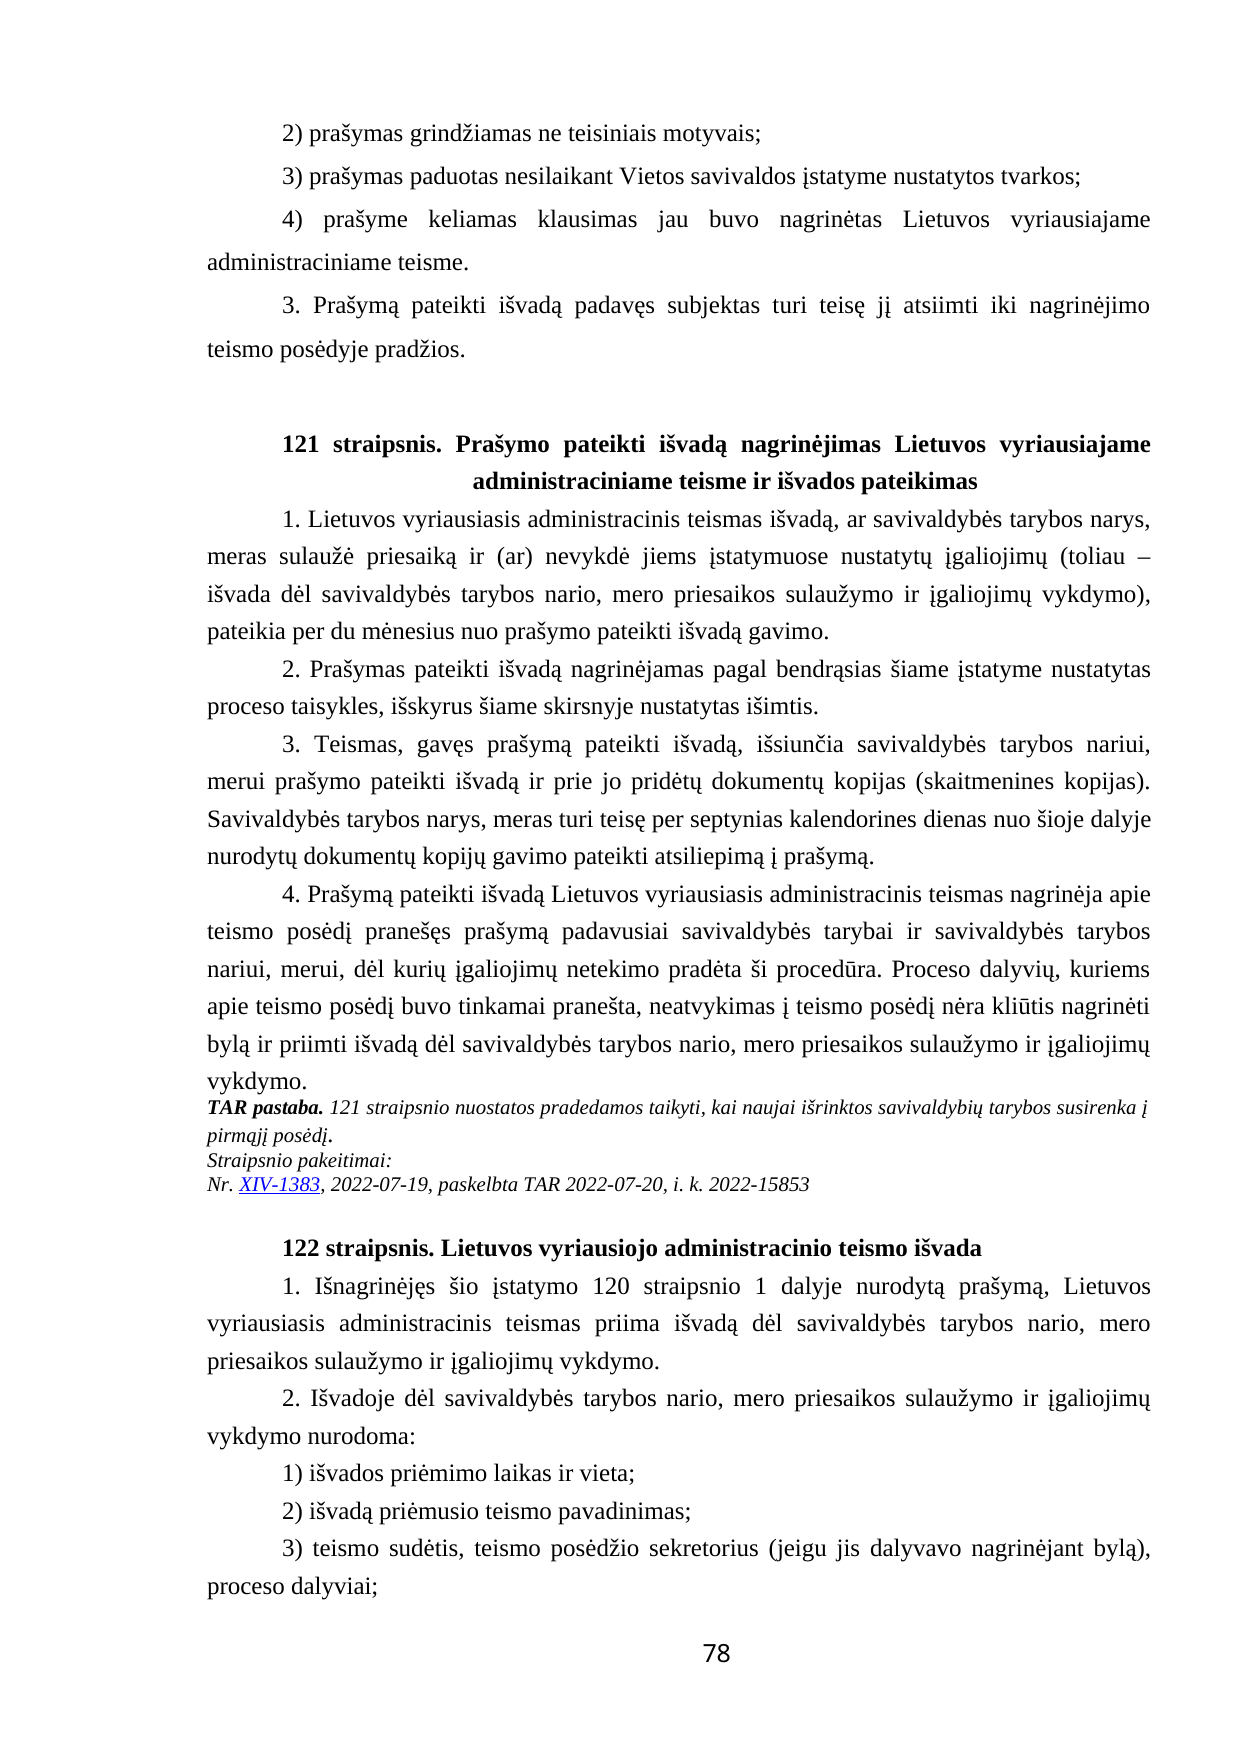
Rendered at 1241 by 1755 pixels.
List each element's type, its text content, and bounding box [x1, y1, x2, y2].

text 121 straipsnis. Prašymo pateikti išvadą nagrinėjimas Lietuvos vyriausiajame administraciniame teisme ir išvados pateikimas [282, 420, 1152, 495]
text 122 straipsnis. Lietuvos vyriausiojo administracinio teismo išvada [207, 1225, 1152, 1262]
text 3) prašymas paduotas nesilaikant Vietos savivaldos įstatyme nustatytos tvarkos; [207, 161, 1152, 190]
text Straipsnio pakeitimai: [207, 1148, 1152, 1172]
text 2. Išvadoje dėl savivaldybės tarybos nario, mero priesaikos sulaužymo ir įgaliojimų vykdymo nurodoma: [207, 1375, 1152, 1450]
text 2) prašymas grindžiamas ne teisiniais motyvais; [207, 118, 1152, 147]
text 1) išvados priėmimo laikas ir vieta; [207, 1450, 1152, 1487]
text 3) teismo sudėtis, teismo posėdžio sekretorius (jeigu jis dalyvavo nagrinėjant bylą), proceso dalyviai; [207, 1525, 1152, 1600]
text 4) prašyme keliamas klausimas jau buvo nagrinėtas Lietuvos vyriausiajame administraciniame teisme. [207, 204, 1152, 276]
text 3. Prašymą pateikti išvadą padavęs subjektas turi teisę jį atsiimti iki nagrinėjimo teismo posėdyje pradžios. [207, 291, 1152, 362]
text 1. Lietuvos vyriausiasis administracinis teismas išvadą, ar savivaldybės tarybos narys, meras sulaužė priesaiką ir (ar) nevykdė jiems įstatymuose nustatytų įgaliojimų (toliau – išvada dėl savivaldybės tarybos nario, mero priesaikos sulaužymo ir įgaliojimų vykdymo), pateikia per du mėnesius nuo prašymo pateikti išvadą gavimo. [207, 495, 1152, 645]
text TAR pastaba. 121 straipsnio nuostatos pradedamos taikyti, kai naujai išrinktos savivaldybių tarybos susirenka į pirmąjį posėdį. [207, 1095, 1152, 1148]
text 2) išvadą priėmusio teismo pavadinimas; [207, 1487, 1152, 1525]
text 4. Prašymą pateikti išvadą Lietuvos vyriausiasis administracinis teismas nagrinėja apie teismo posėdį pranešęs prašymą padavusiai savivaldybės tarybai ir savivaldybės tarybos nariui, merui, dėl kurių įgaliojimų netekimo pradėta ši procedūra. Proceso dalyvių, kuriems apie teismo posėdį buvo tinkamai pranešta, neatvykimas į teismo posėdį nėra kliūtis nagrinėti bylą ir priimti išvadą dėl savivaldybės tarybos nario, mero priesaikos sulaužymo ir įgaliojimų vykdymo. [207, 870, 1152, 1095]
text 2. Prašymas pateikti išvadą nagrinėjamas pagal bendrąsias šiame įstatyme nustatytas proceso taisykles, išskyrus šiame skirsnyje nustatytas išimtis. [207, 645, 1152, 720]
text 3. Teismas, gavęs prašymą pateikti išvadą, išsiunčia savivaldybės tarybos nariui, merui prašymo pateikti išvadą ir prie jo pridėtų dokumentų kopijas (skaitmenines kopijas). Savivaldybės tarybos narys, meras turi teisę per septynias kalendorines dienas nuo šioje dalyje nurodytų dokumentų kopijų gavimo pateikti atsiliepimą į prašymą. [207, 720, 1152, 870]
text 1. Išnagrinėjęs šio įstatymo 120 straipsnio 1 dalyje nurodytą prašymą, Lietuvos vyriausiasis administracinis teismas priima išvadą dėl savivaldybės tarybos nario, mero priesaikos sulaužymo ir įgaliojimų vykdymo. [207, 1262, 1152, 1375]
text Nr. XIV-1383, 2022-07-19, paskelbta TAR 2022-07-20, i. k. 2022-15853 [207, 1172, 1152, 1196]
